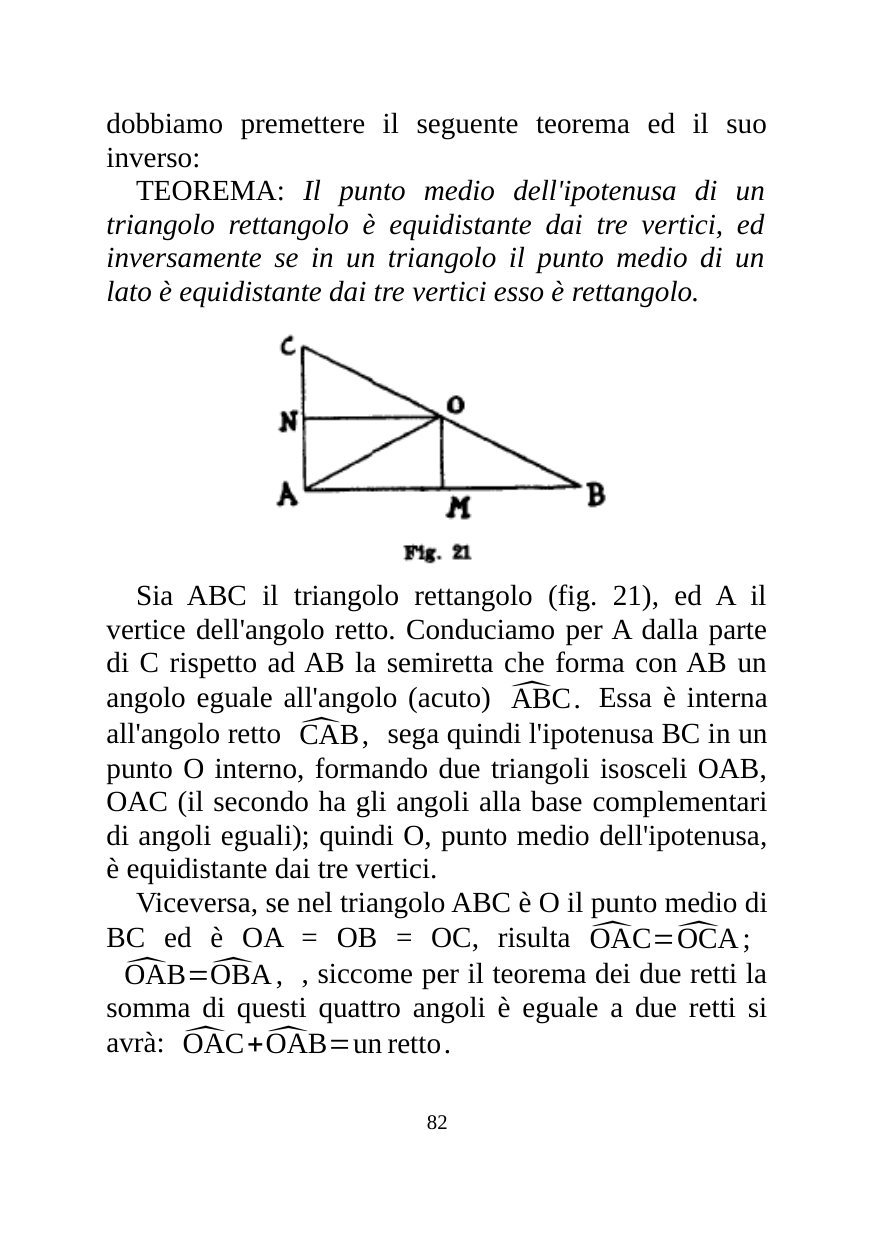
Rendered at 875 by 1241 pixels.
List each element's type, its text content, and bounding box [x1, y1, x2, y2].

text dobbiamo premettere il seguente teorema ed il suo inverso: [106, 106, 768, 173]
text TEOREMA: Il punto medio dell'ipotenusa di un triangolo rettangolo è equidistante dai tre vertici, ed inversamente se in un triangolo il punto medio di un lato è equidistante dai tre vertici esso è rettangolo. [106, 173, 768, 307]
text Sia ABC il triangolo rettangolo (fig. 21), ed A il vertice dell'angolo retto. Conduciamo per A dalla parte di C rispetto ad AB la semiretta che forma con AB un angolo eguale all'angolo (acuto)Essa è interna all'angolo rettosega quindi l'ipotenusa BC in un punto O interno, formando due triangoli isosceli OAB, OAC (il secondo ha gli angoli alla base complementari di angoli eguali); quindi O, punto medio dell'ipotenusa, è equidistante dai tre vertici. [106, 307, 768, 885]
picture [242, 307, 632, 579]
text Viceversa, se nel triangolo ABC è O il punto medio di BC ed è OA = OB = OC, risulta, siccome per il teorema dei due retti la somma di questi quattro angoli è eguale a due retti si avrà: [106, 885, 768, 1060]
